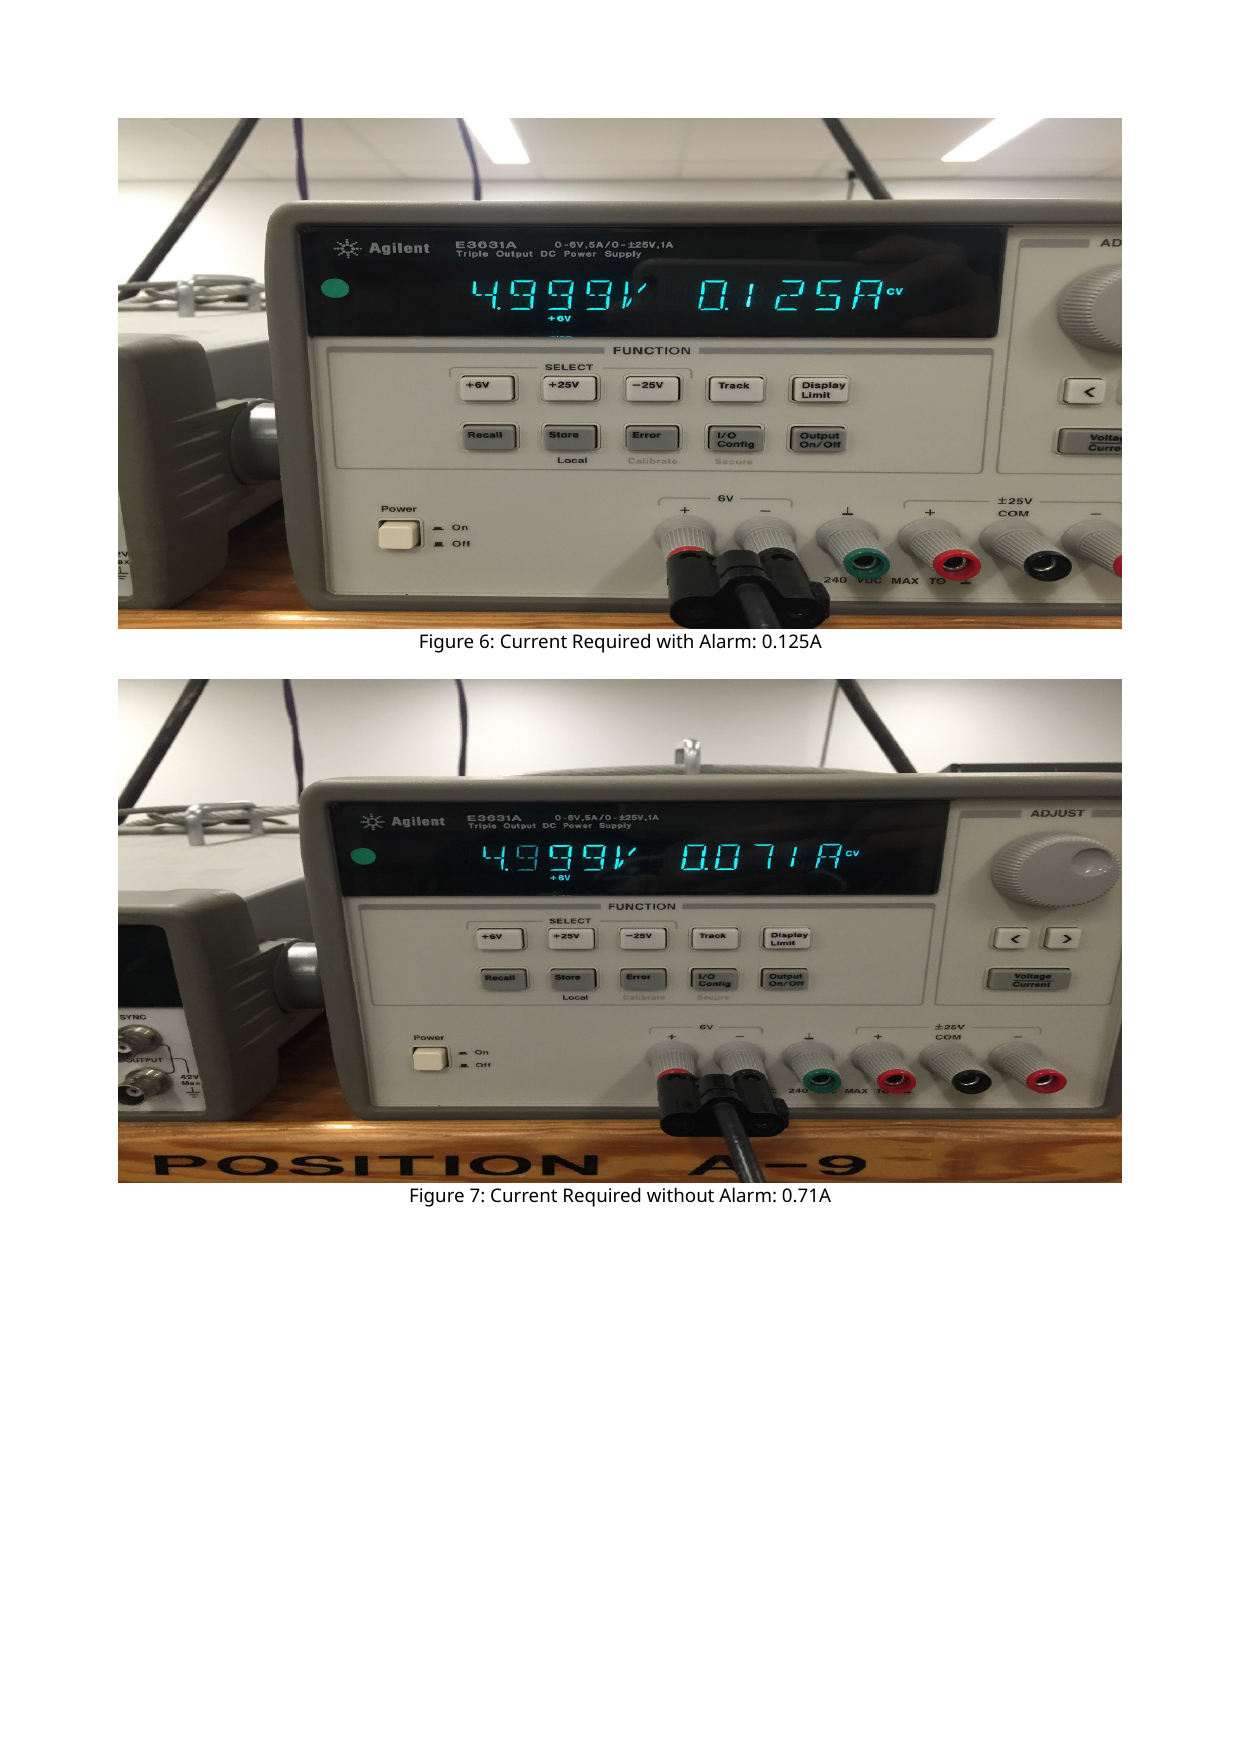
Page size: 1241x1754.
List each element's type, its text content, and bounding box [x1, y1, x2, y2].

text Figure 7: Current Required without Alarm: 0.71A [118, 1183, 1122, 1208]
text Figure 6: Current Required with Alarm: 0.125A [118, 629, 1122, 654]
